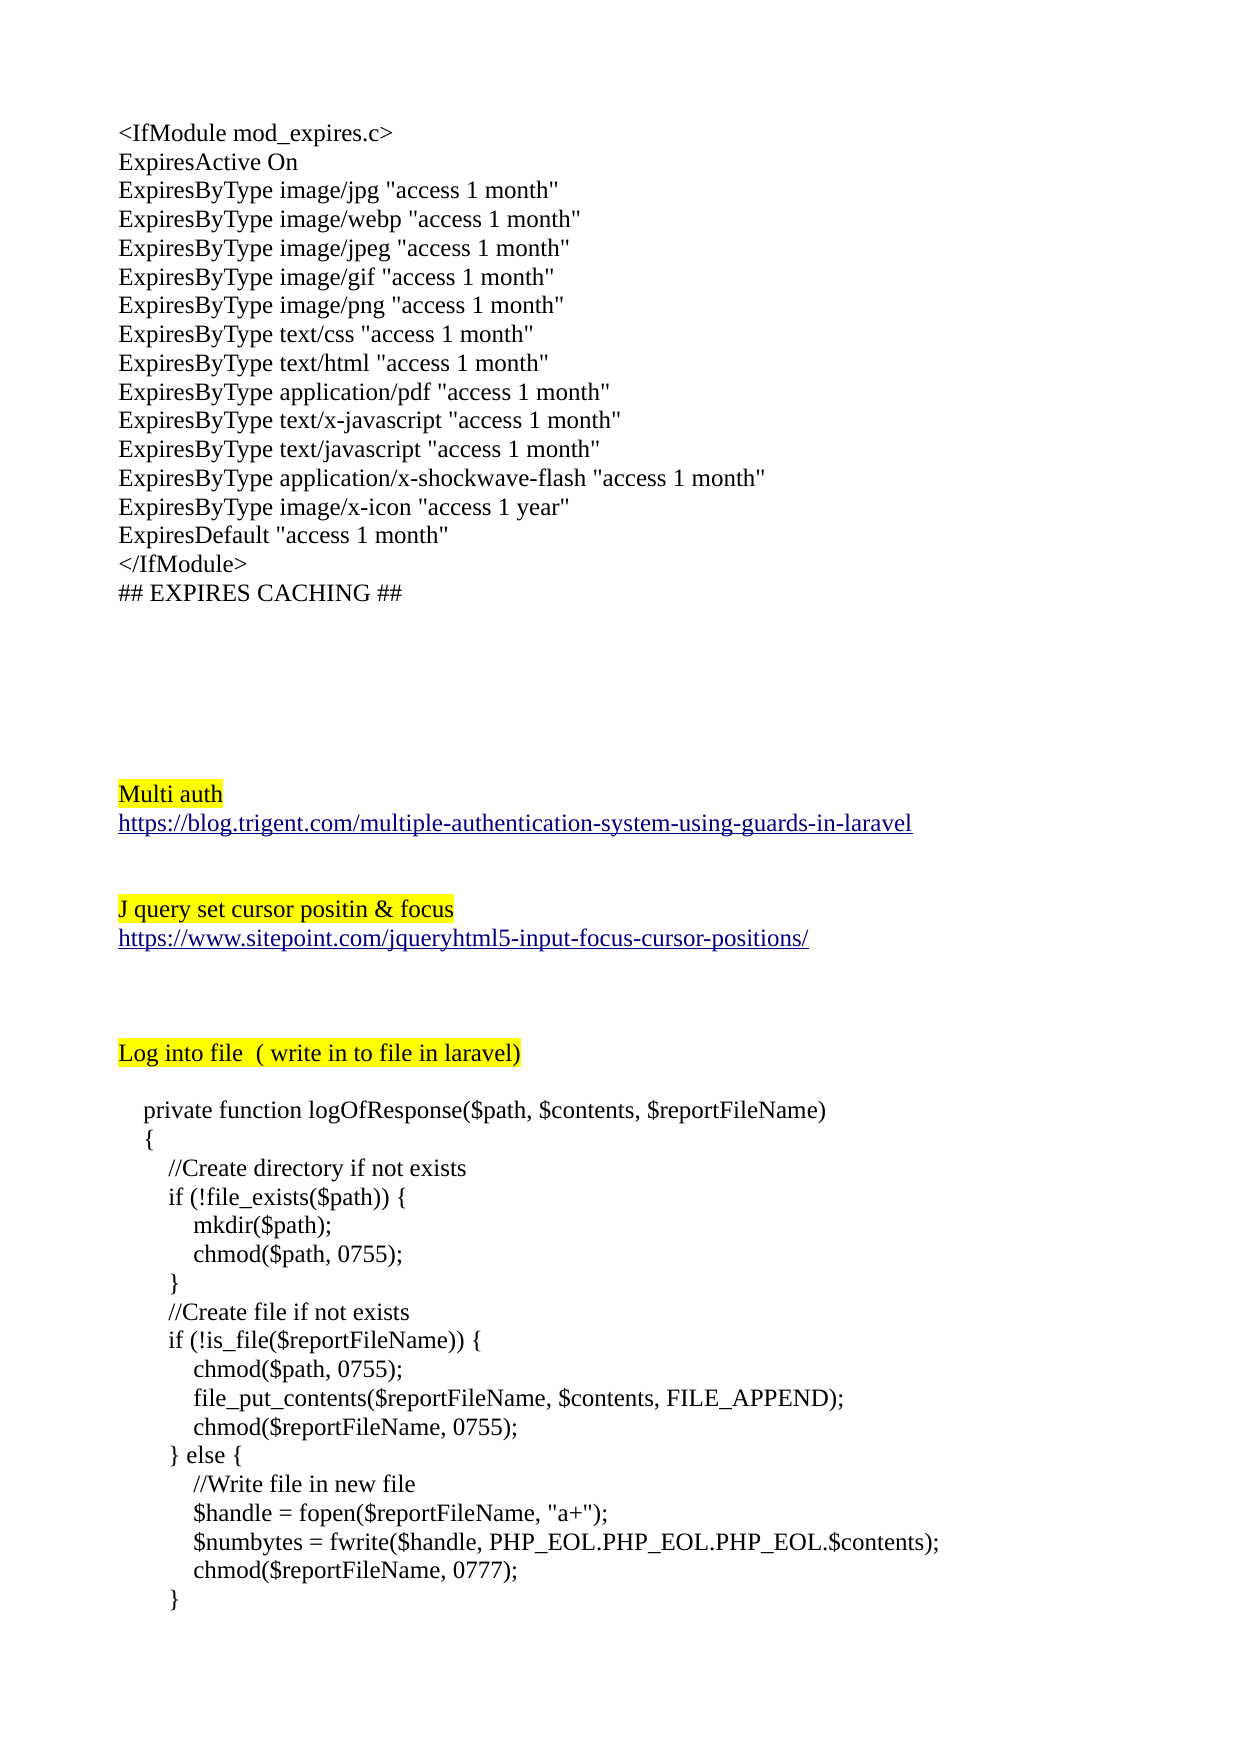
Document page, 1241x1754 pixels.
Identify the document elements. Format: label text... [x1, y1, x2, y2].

text chmod($reportFileName, 0777); [118, 1556, 1122, 1584]
text $handle = fopen($reportFileName, "a+"); [118, 1498, 1122, 1527]
text } else { [118, 1441, 1122, 1469]
text ExpiresByType text/css "access 1 month" [118, 319, 1122, 348]
text $numbytes = fwrite($handle, PHP_EOL.PHP_EOL.PHP_EOL.$contents); [118, 1527, 1122, 1556]
text } [118, 1584, 1122, 1613]
text <IfModule mod_expires.c> [118, 118, 1122, 147]
text ExpiresByType image/jpg "access 1 month" [118, 176, 1122, 204]
text ExpiresByType image/png "access 1 month" [118, 291, 1122, 319]
text //Write file in new file [118, 1469, 1122, 1498]
text ExpiresDefault "access 1 month" [118, 521, 1122, 549]
text https://blog.trigent.com/multiple-authentication-system-using-guards-in-laravel J query set cursor positin & focus https://www.sitepoint.com/jqueryhtml5-input-focus-cursor-positions/ Log into file ( write in to file in laravel) private function logOfResponse($path, $contents, $reportFileName) [118, 808, 1122, 1124]
text </IfModule> [118, 549, 1122, 578]
text { [118, 1124, 1122, 1153]
text ExpiresByType image/jpeg "access 1 month" [118, 233, 1122, 262]
text ExpiresByType image/gif "access 1 month" [118, 262, 1122, 291]
text ExpiresByType text/html "access 1 month" [118, 348, 1122, 377]
text chmod($path, 0755); [118, 1354, 1122, 1383]
text //Create file if not exists [118, 1297, 1122, 1326]
text ExpiresByType application/pdf "access 1 month" [118, 377, 1122, 406]
text ExpiresActive On [118, 147, 1122, 176]
text chmod($path, 0755); [118, 1239, 1122, 1268]
text Multi auth [118, 779, 1122, 808]
text ExpiresByType text/javascript "access 1 month" [118, 434, 1122, 463]
text ExpiresByType image/x-icon "access 1 year" [118, 492, 1122, 521]
text //Create directory if not exists [118, 1153, 1122, 1182]
text ExpiresByType image/webp "access 1 month" [118, 204, 1122, 233]
text mkdir($path); [118, 1211, 1122, 1239]
text if (!is_file($reportFileName)) { [118, 1326, 1122, 1354]
text ExpiresByType text/x-javascript "access 1 month" [118, 406, 1122, 434]
text file_put_contents($reportFileName, $contents, FILE_APPEND); [118, 1383, 1122, 1412]
text if (!file_exists($path)) { [118, 1182, 1122, 1211]
text } [118, 1268, 1122, 1297]
text ExpiresByType application/x-shockwave-flash "access 1 month" [118, 463, 1122, 492]
text ## EXPIRES CACHING ## [118, 578, 1122, 607]
text chmod($reportFileName, 0755); [118, 1412, 1122, 1441]
